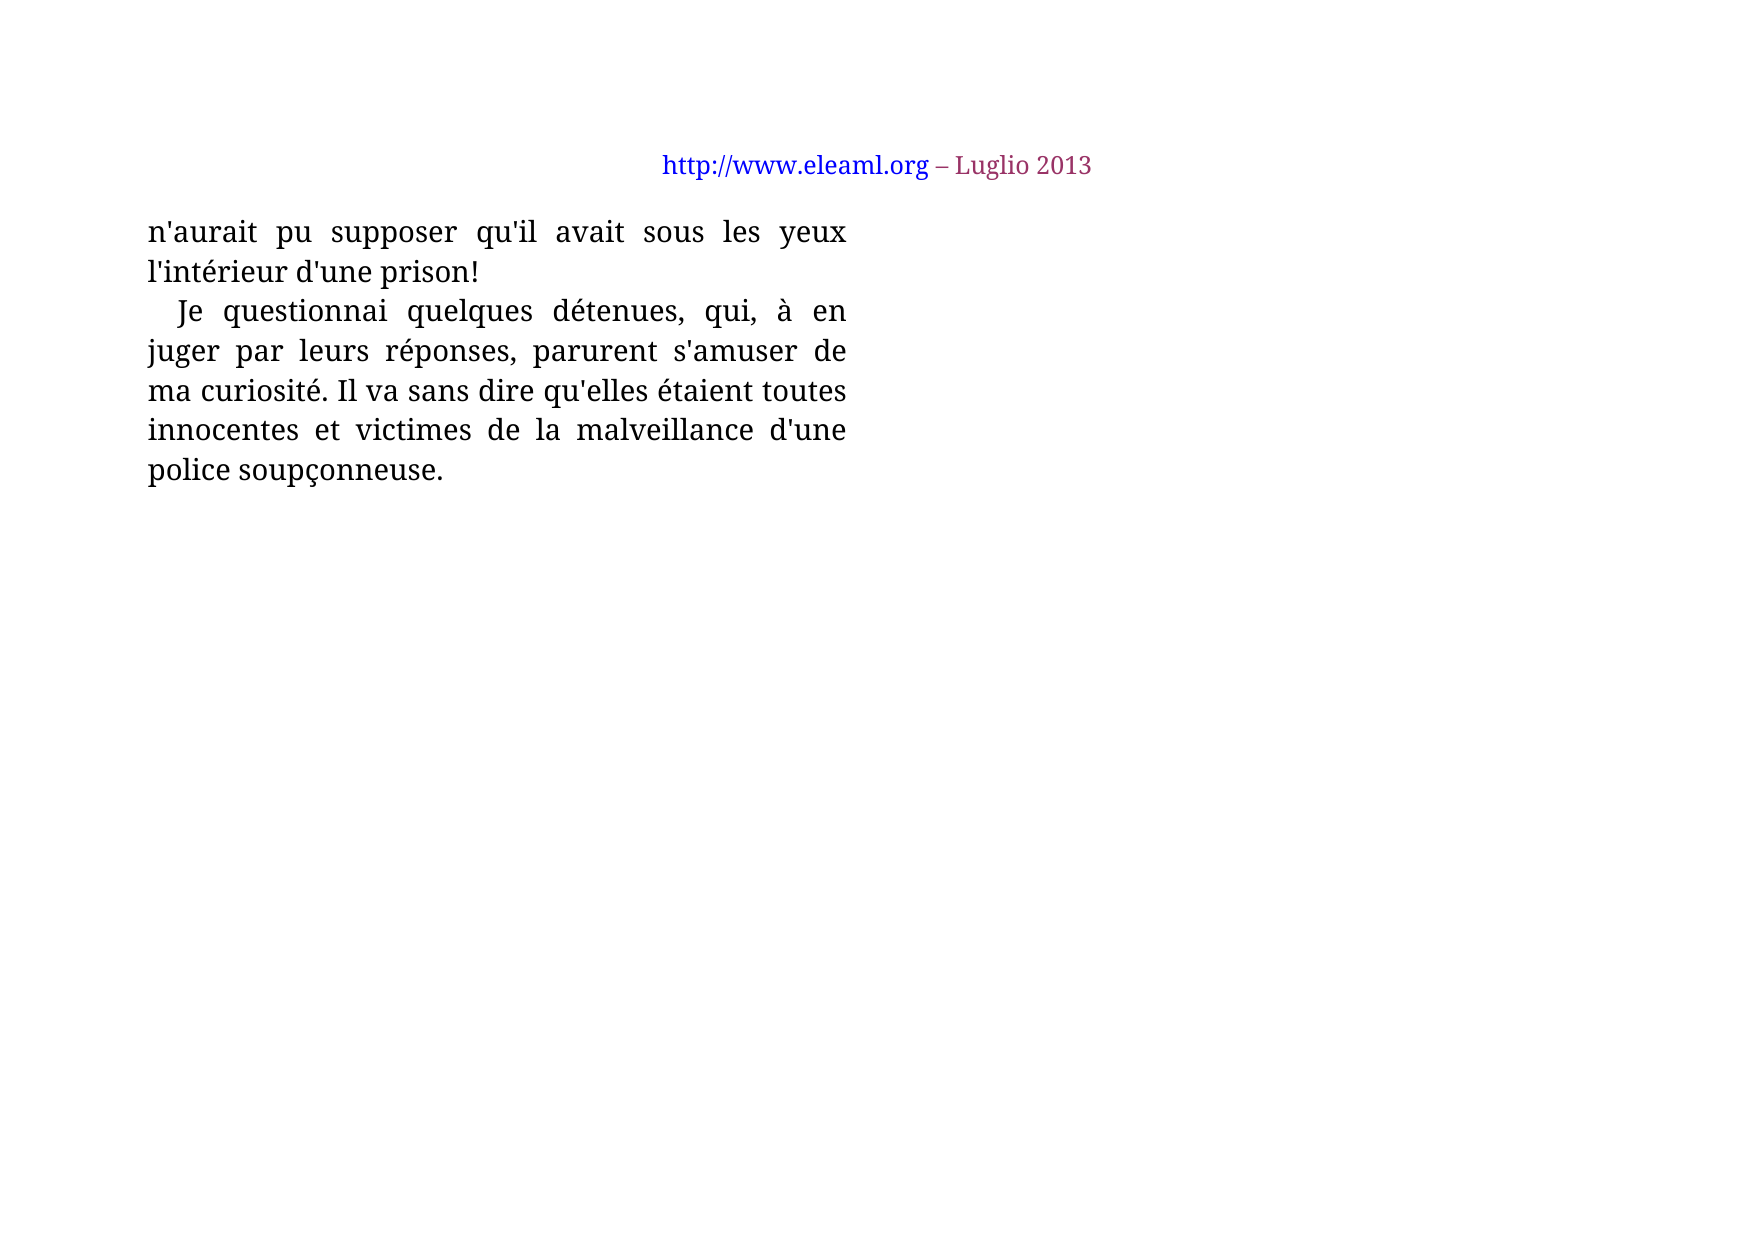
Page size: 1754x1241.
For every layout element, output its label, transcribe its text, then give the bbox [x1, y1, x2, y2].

text Je questionnai quelques détenues, qui, à en juger par leurs réponses, parurent s'amuser de ma curiosité. Il va sans dire qu'elles étaient toutes innocentes et victimes de la malveillance d'une police soupçonneuse. [148, 291, 847, 489]
text n'aurait pu supposer qu'il avait sous les yeux l'intérieur d'une prison! [148, 211, 847, 291]
